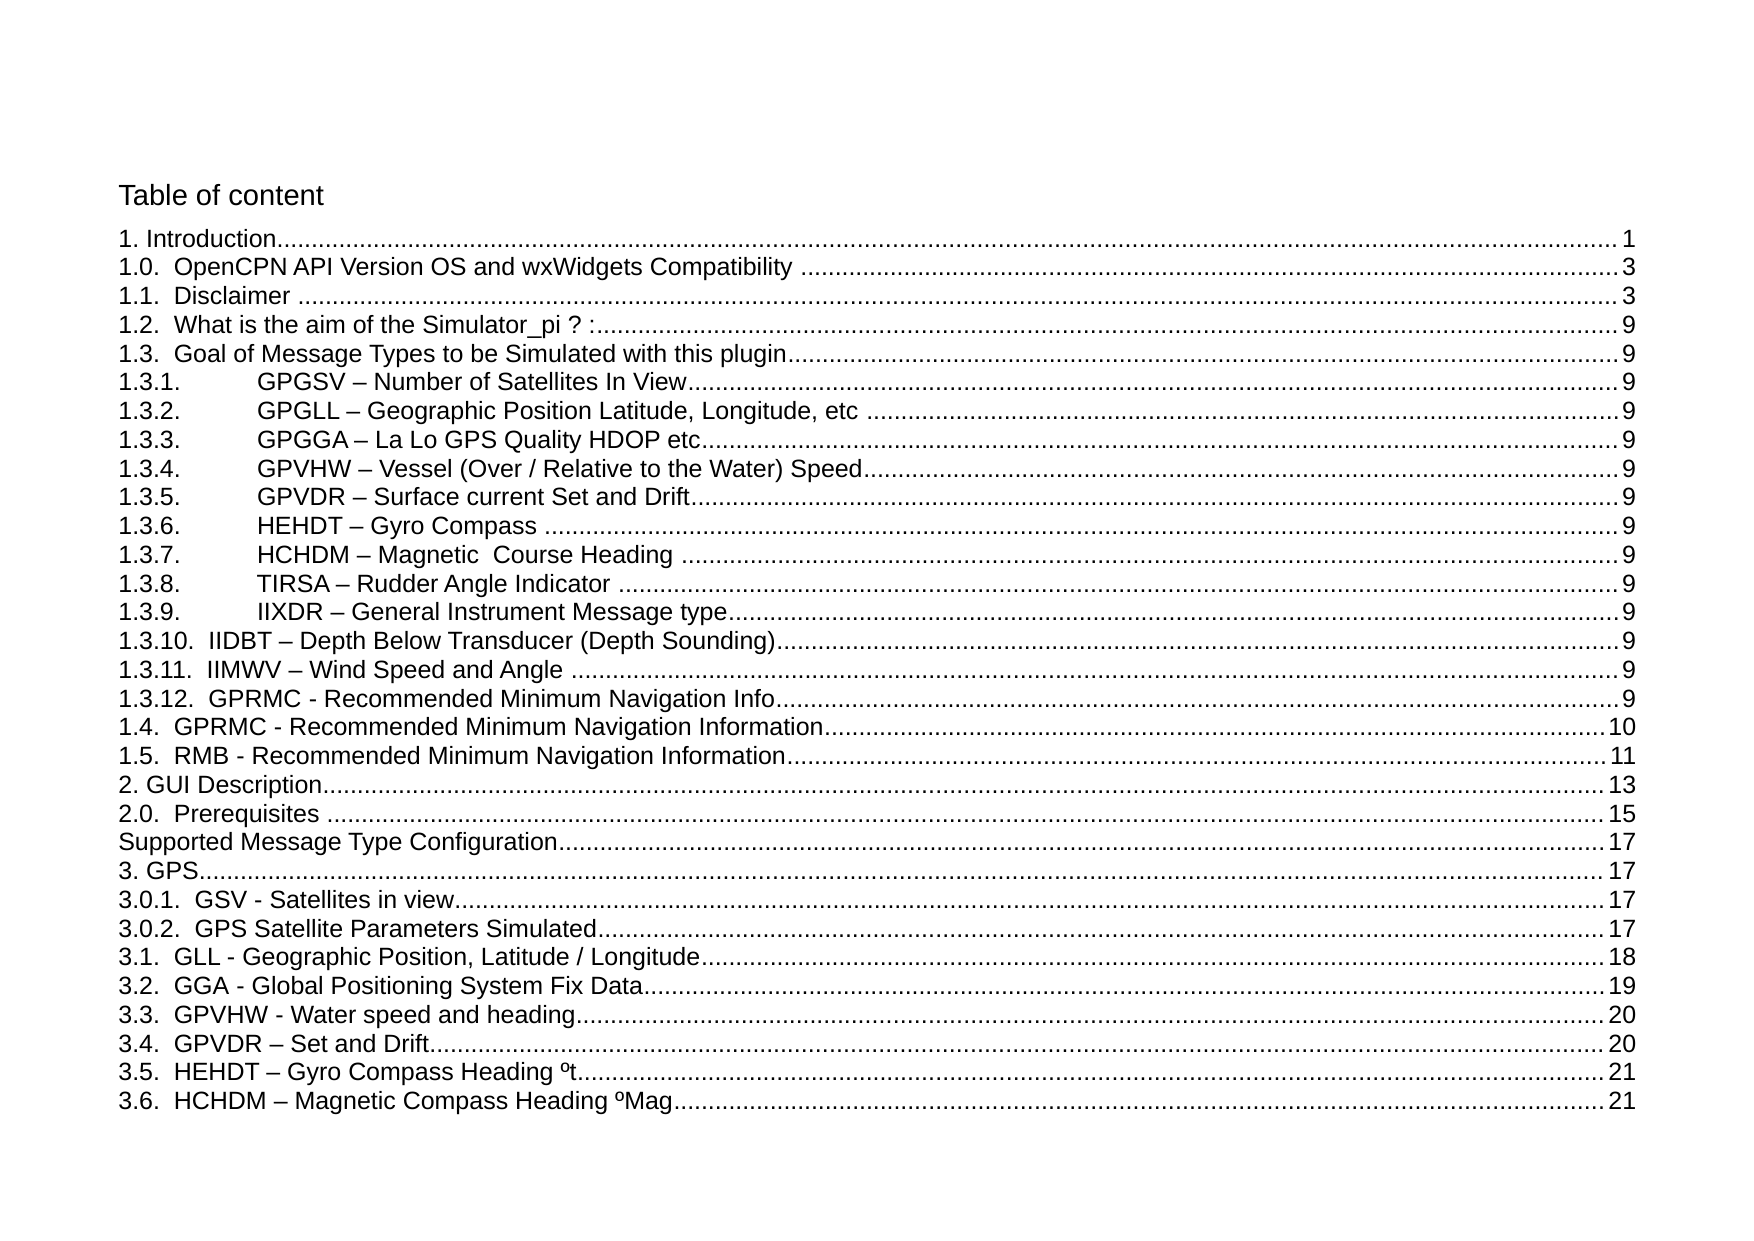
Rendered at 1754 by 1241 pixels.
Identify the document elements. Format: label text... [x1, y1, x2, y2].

text 1.3.10. IIDBT – Depth Below Transducer (Depth Sounding) 9 [118, 626, 1636, 655]
subtitle Table of content [118, 178, 1636, 211]
text 3.5. HEHDT – Gyro Compass Heading ºt 21 [118, 1057, 1636, 1086]
text 1.3.3. GPGGA – La Lo GPS Quality HDOP etc 9 [118, 425, 1636, 454]
text 3.0.1. GSV - Satellites in view 17 [118, 885, 1636, 914]
text 1.3.6. HEHDT – Gyro Compass 9 [118, 511, 1636, 540]
text 1.2. What is the aim of the Simulator_pi ? : 9 [118, 310, 1636, 339]
text 3.0.2. GPS Satellite Parameters Simulated 17 [118, 914, 1636, 942]
text 1.4. GPRMC - Recommended Minimum Navigation Information 10 [118, 712, 1636, 741]
text 3.4. GPVDR – Set and Drift 20 [118, 1029, 1636, 1057]
text 2.0. Prerequisites 15 [118, 799, 1636, 827]
text 1.3.1. GPGSV – Number of Satellites In View 9 [118, 367, 1636, 396]
text Supported Message Type Configuration 17 [118, 827, 1636, 856]
text 1.3.2. GPGLL – Geographic Position Latitude, Longitude, etc 9 [118, 396, 1636, 425]
text 1.1. Disclaimer 3 [118, 281, 1636, 310]
text 3.3. GPVHW - Water speed and heading 20 [118, 1000, 1636, 1029]
text 1.3.12. GPRMC - Recommended Minimum Navigation Info 9 [118, 684, 1636, 712]
text 1.3. Goal of Message Types to be Simulated with this plugin 9 [118, 339, 1636, 367]
text 1. Introduction 1 [118, 224, 1636, 252]
text 1.3.5. GPVDR – Surface current Set and Drift 9 [118, 482, 1636, 511]
text 3.2. GGA - Global Positioning System Fix Data 19 [118, 971, 1636, 1000]
text 2. GUI Description 13 [118, 770, 1636, 799]
text 1.3.4. GPVHW – Vessel (Over / Relative to the Water) Speed 9 [118, 454, 1636, 482]
text 1.3.9. IIXDR – General Instrument Message type 9 [118, 597, 1636, 626]
text 3.6. HCHDM – Magnetic Compass Heading ºMag 21 [118, 1086, 1636, 1115]
text 1.0. OpenCPN API Version OS and wxWidgets Compatibility 3 [118, 252, 1636, 281]
text 1.3.7. HCHDM – Magnetic Course Heading 9 [118, 540, 1636, 569]
text 3. GPS 17 [118, 856, 1636, 885]
text 1.3.11. IIMWV – Wind Speed and Angle 9 [118, 655, 1636, 684]
text 1.5. RMB - Recommended Minimum Navigation Information 11 [118, 741, 1636, 770]
text 3.1. GLL - Geographic Position, Latitude / Longitude 18 [118, 942, 1636, 971]
text 1.3.8. TIRSA – Rudder Angle Indicator 9 [118, 569, 1636, 597]
